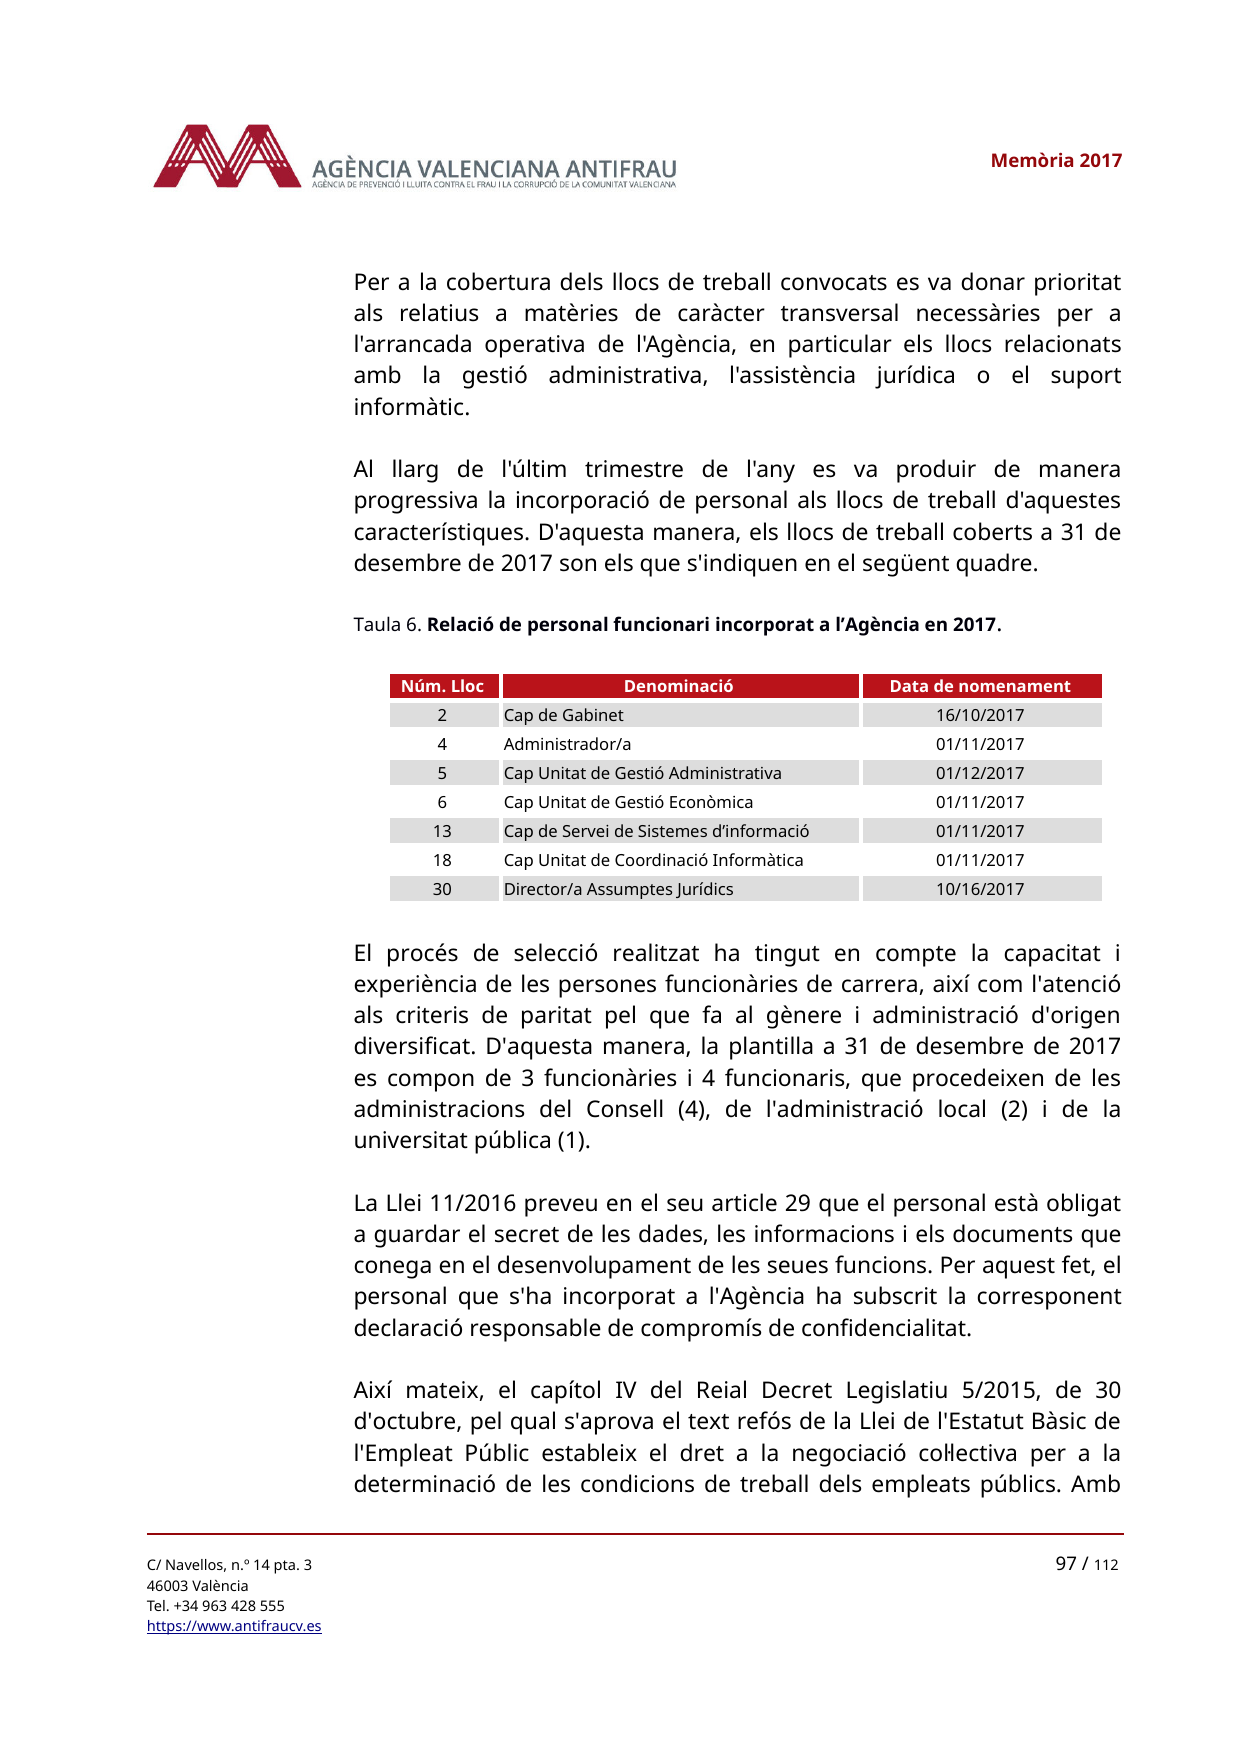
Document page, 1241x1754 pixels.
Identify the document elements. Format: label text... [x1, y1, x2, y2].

table_cell Cap de Gabinet [503, 703, 859, 727]
text Per a la cobertura dels llocs de treball convocats es va donar prioritat als relatius a matèries de caràcter transversal necessàries per a l'arrancada operativa de l'Agència, en particular els llocs relacionats amb la gestió administrativa, l'assistència jurídica o el suport informàtic. [353, 266, 1122, 422]
table_cell 16/10/2017 [863, 876, 1102, 901]
text La Llei 11/2016 preveu en el seu article 29 que el personal està obligat a guardar el secret de les dades, les informacions i els documents que conega en el desenvolupament de les seues funcions. Per aquest fet, el personal que s'ha incorporat a l'Agència ha subscrit la corresponent declaració responsable de compromís de confidencialitat. [353, 1186, 1122, 1343]
picture [148, 112, 680, 197]
table_cell 13 [390, 818, 499, 843]
table_cell Cap Unitat de Gestió Econòmica [503, 789, 859, 814]
table_cell 4 [390, 731, 499, 756]
table_cell 2 [390, 703, 499, 727]
table_cell Director/a Assumptes Jurídics [503, 876, 859, 901]
table_header Núm. Lloc [390, 674, 499, 698]
table_cell 01/11/2017 [863, 789, 1102, 814]
table_cell 01/11/2017 [863, 847, 1102, 872]
table_header Denominació [503, 674, 859, 698]
table_cell 16/10/2017 [863, 703, 1102, 727]
table_cell Administrador/a [503, 731, 859, 756]
table_cell 6 [390, 789, 499, 814]
table_header Data de nomenament [863, 674, 1102, 698]
text Al llarg de l'últim trimestre de l'any es va produir de manera progressiva la incorporació de personal als llocs de treball d'aquestes característiques. D'aquesta manera, els llocs de treball coberts a 31 de desembre de 2017 son els que s'indiquen en el següent quadre. [353, 453, 1122, 578]
table_cell Cap de Servei de Sistemes d’informació [503, 818, 859, 843]
table_cell 01/12/2017 [863, 760, 1102, 785]
text Així mateix, el capítol IV del Reial Decret Legislatiu 5/2015, de 30 d'octubre, pel qual s'aprova el text refós de la Llei de l'Estatut Bàsic de l'Empleat Públic estableix el dret a la negociació col·lectiva per a la determinació de les condicions de treball dels empleats públics. Amb [353, 1374, 1122, 1499]
table_cell 01/11/2017 [863, 731, 1102, 756]
list Taula 6. Relació de personal funcionari incorporat a l’Agència en 2017. [353, 607, 1122, 638]
table_cell 5 [390, 760, 499, 785]
text El procés de selecció realitzat ha tingut en compte la capacitat i experiència de les persones funcionàries de carrera, així com l'atenció als criteris de paritat pel que fa al gènere i administració d'origen diversificat. D'aquesta manera, la plantilla a 31 de desembre de 2017 es compon de 3 funcionàries i 4 funcionaris, que procedeixen de les administracions del Consell (4), de l'administració local (2) i de la universitat pública (1). [353, 936, 1122, 1155]
table_cell 30 [390, 876, 499, 901]
table_cell 18 [390, 847, 499, 872]
table_cell Cap Unitat de Gestió Administrativa [503, 760, 859, 785]
table_cell Cap Unitat de Coordinació Informàtica [503, 847, 859, 872]
table_cell 01/11/2017 [863, 818, 1102, 843]
